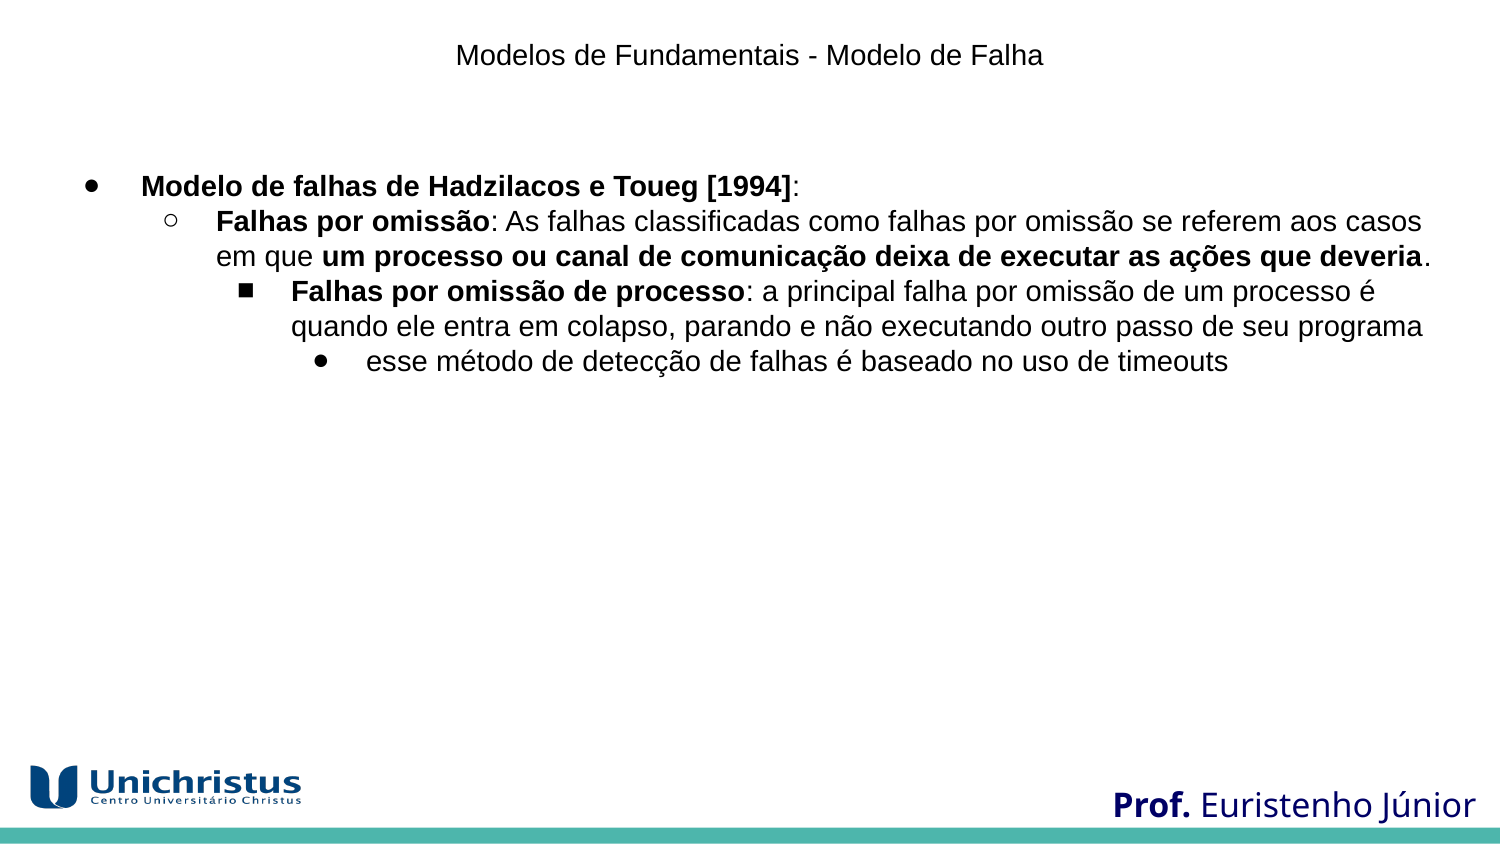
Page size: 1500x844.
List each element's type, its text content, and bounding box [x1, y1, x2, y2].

title Modelos de Fundamentais - Modelo de Falha [51, 20, 1449, 137]
picture [26, 763, 305, 810]
text_box Prof. Euristenho Júnior [1097, 773, 1494, 829]
list Modelo de falhas de Hadzilacos e Toueg [1994]: Falhas por omissão: As falhas classificadas como falhas por omissão se referem aos casos em que um processo ou canal de comunicação deixa de executar as ações que deveria. Falhas por omissão de processo: a principal falha por omissão de um processo é quando ele entra em colapso, parando e não executando outro passo de seu programa esse método de detecção de falhas é baseado no uso de timeouts [51, 152, 1449, 750]
